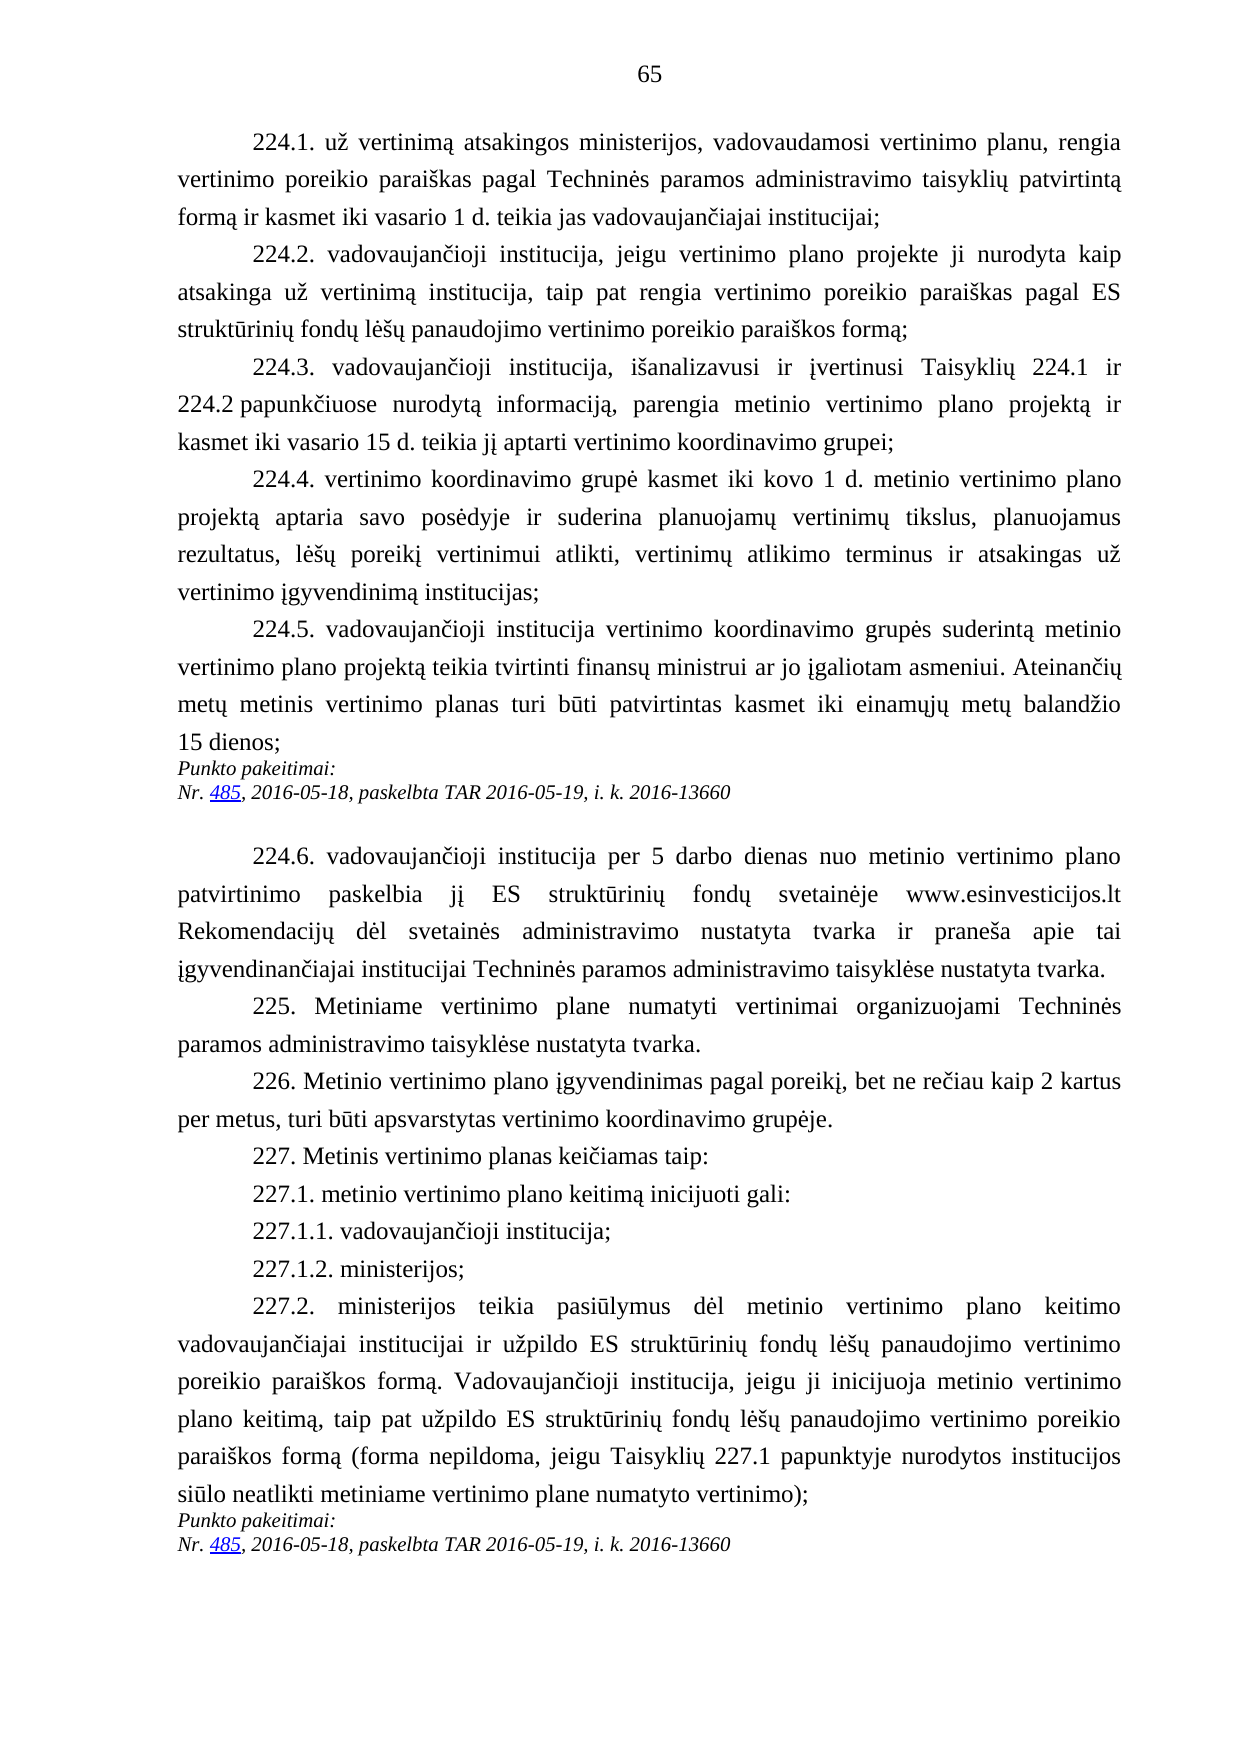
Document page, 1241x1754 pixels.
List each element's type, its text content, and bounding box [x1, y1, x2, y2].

text 227.1. metinio vertinimo plano keitimą inicijuoti gali: [177, 1170, 1122, 1207]
text 224.5. vadovaujančioji institucija vertinimo koordinavimo grupės suderintą metinio vertinimo plano projektą teikia tvirtinti finansų ministrui ar jo įgaliotam asmeniui. Ateinančių metų metinis vertinimo planas turi būti patvirtintas kasmet iki einamųjų metų balandžio 15 dienos; [177, 606, 1122, 756]
text Nr. 485, 2016-05-18, paskelbta TAR 2016-05-19, i. k. 2016-13660 [177, 1532, 1122, 1556]
text 224.2. vadovaujančioji institucija, jeigu vertinimo plano projekte ji nurodyta kaip atsakinga už vertinimą institucija, taip pat rengia vertinimo poreikio paraiškas pagal ES struktūrinių fondų lėšų panaudojimo vertinimo poreikio paraiškos formą; [177, 231, 1122, 343]
text 224.3. vadovaujančioji institucija, išanalizavusi ir įvertinusi Taisyklių 224.1 ir 224.2 papunkčiuose nurodytą informaciją, parengia metinio vertinimo plano projektą ir kasmet iki vasario 15 d. teikia jį aptarti vertinimo koordinavimo grupei; [177, 343, 1122, 456]
text Punkto pakeitimai: [177, 756, 1122, 780]
text 227.2. ministerijos teikia pasiūlymus dėl metinio vertinimo plano keitimo vadovaujančiajai institucijai ir užpildo ES struktūrinių fondų lėšų panaudojimo vertinimo poreikio paraiškos formą. Vadovaujančioji institucija, jeigu ji inicijuoja metinio vertinimo plano keitimą, taip pat užpildo ES struktūrinių fondų lėšų panaudojimo vertinimo poreikio paraiškos formą (forma nepildoma, jeigu Taisyklių 227.1 papunktyje nurodytos institucijos siūlo neatlikti metiniame vertinimo plane numatyto vertinimo); [177, 1282, 1122, 1507]
text 226. Metinio vertinimo plano įgyvendinimas pagal poreikį, bet ne rečiau kaip 2 kartus per metus, turi būti apsvarstytas vertinimo koordinavimo grupėje. [177, 1057, 1122, 1132]
text 227. Metinis vertinimo planas keičiamas taip: [177, 1132, 1122, 1170]
text Punkto pakeitimai: [177, 1507, 1122, 1532]
text 224.1. už vertinimą atsakingos ministerijos, vadovaudamosi vertinimo planu, rengia vertinimo poreikio paraiškas pagal Techninės paramos administravimo taisyklių patvirtintą formą ir kasmet iki vasario 1 d. teikia jas vadovaujančiajai institucijai; [177, 118, 1122, 231]
text 225. Metiniame vertinimo plane numatyti vertinimai organizuojami Techninės paramos administravimo taisyklėse nustatyta tvarka. [177, 982, 1122, 1057]
text 224.4. vertinimo koordinavimo grupė kasmet iki kovo 1 d. metinio vertinimo plano projektą aptaria savo posėdyje ir suderina planuojamų vertinimų tikslus, planuojamus rezultatus, lėšų poreikį vertinimui atlikti, vertinimų atlikimo terminus ir atsakingas už vertinimo įgyvendinimą institucijas; [177, 456, 1122, 606]
text 227.1.1. vadovaujančioji institucija; [177, 1207, 1122, 1245]
text 224.6. vadovaujančioji institucija per 5 darbo dienas nuo metinio vertinimo plano patvirtinimo paskelbia jį ES struktūrinių fondų svetainėje www.esinvesticijos.lt Rekomendacijų dėl svetainės administravimo nustatyta tvarka ir praneša apie tai įgyvendinančiajai institucijai Techninės paramos administravimo taisyklėse nustatyta tvarka. [177, 832, 1122, 982]
text 227.1.2. ministerijos; [177, 1245, 1122, 1282]
text Nr. 485, 2016-05-18, paskelbta TAR 2016-05-19, i. k. 2016-13660 [177, 780, 1122, 804]
